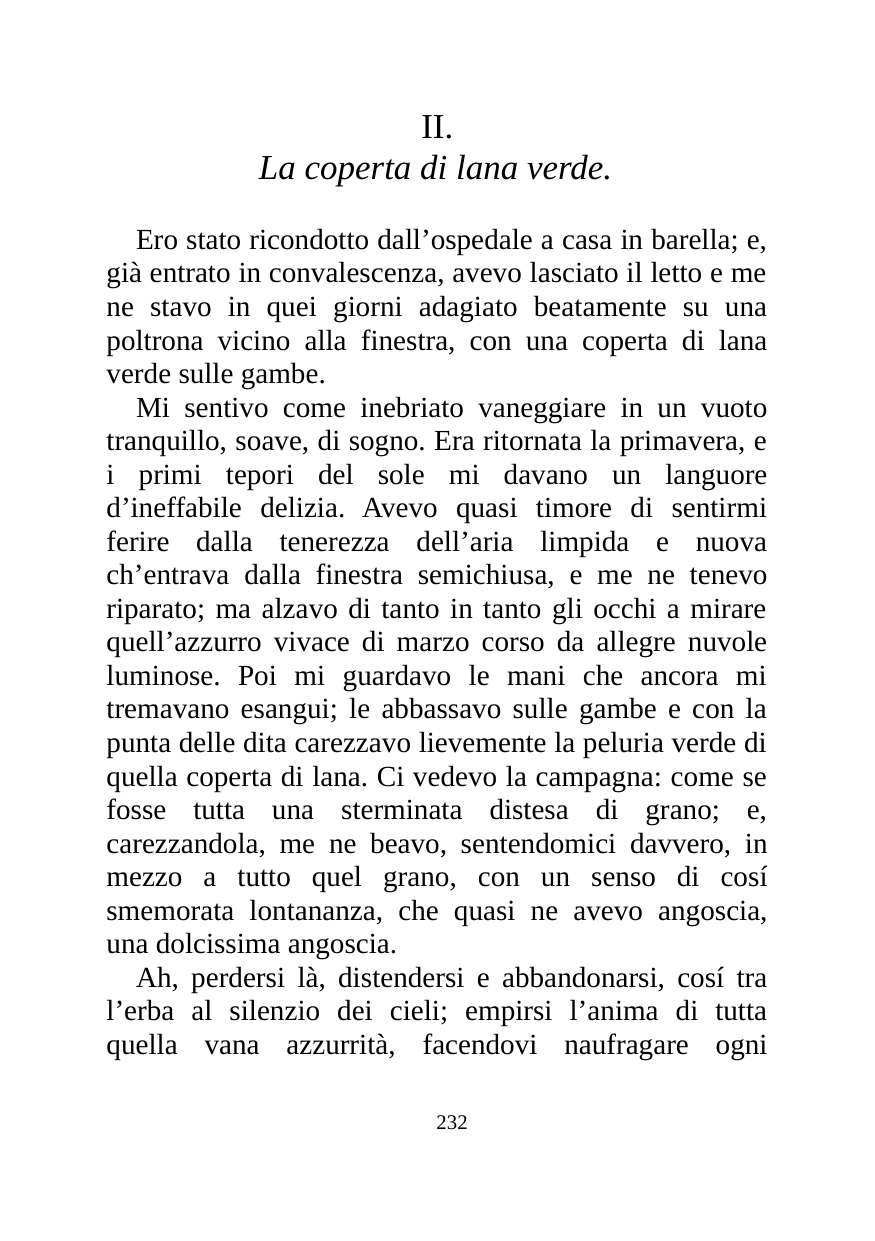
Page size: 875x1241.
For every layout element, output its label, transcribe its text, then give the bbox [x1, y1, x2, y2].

text Ah, perdersi là, distendersi e abbandonarsi, cosí tra l’erba al silenzio dei cieli; empirsi l’anima di tutta quella vana azzurrità, facendovi naufragare ogni [106, 960, 768, 1061]
subtitle II. La coperta di lana verde. [106, 106, 768, 187]
text Mi sentivo come inebriato vaneggiare in un vuoto tranquillo, soave, di sogno. Era ritornata la primavera, e i primi tepori del sole mi davano un languore d’ineffabile delizia. Avevo quasi timore di sentirmi ferire dalla tenerezza dell’aria limpida e nuova ch’entrava dalla finestra semichiusa, e me ne tenevo riparato; ma alzavo di tanto in tanto gli occhi a mirare quell’azzurro vivace di marzo corso da allegre nuvole luminose. Poi mi guardavo le mani che ancora mi tremavano esangui; le abbassavo sulle gambe e con la punta delle dita carezzavo lievemente la peluria verde di quella coperta di lana. Ci vedevo la campagna: come se fosse tutta una sterminata distesa di grano; e, carezzandola, me ne beavo, sentendomici davvero, in mezzo a tutto quel grano, con un senso di cosí smemorata lontananza, che quasi ne avevo angoscia, una dolcissima angoscia. [106, 390, 768, 960]
text Ero stato ricondotto dall’ospedale a casa in barella; e, già entrato in convalescenza, avevo lasciato il letto e me ne stavo in quei giorni adagiato beatamente su una poltrona vicino alla finestra, con una coperta di lana verde sulle gambe. [106, 222, 768, 390]
